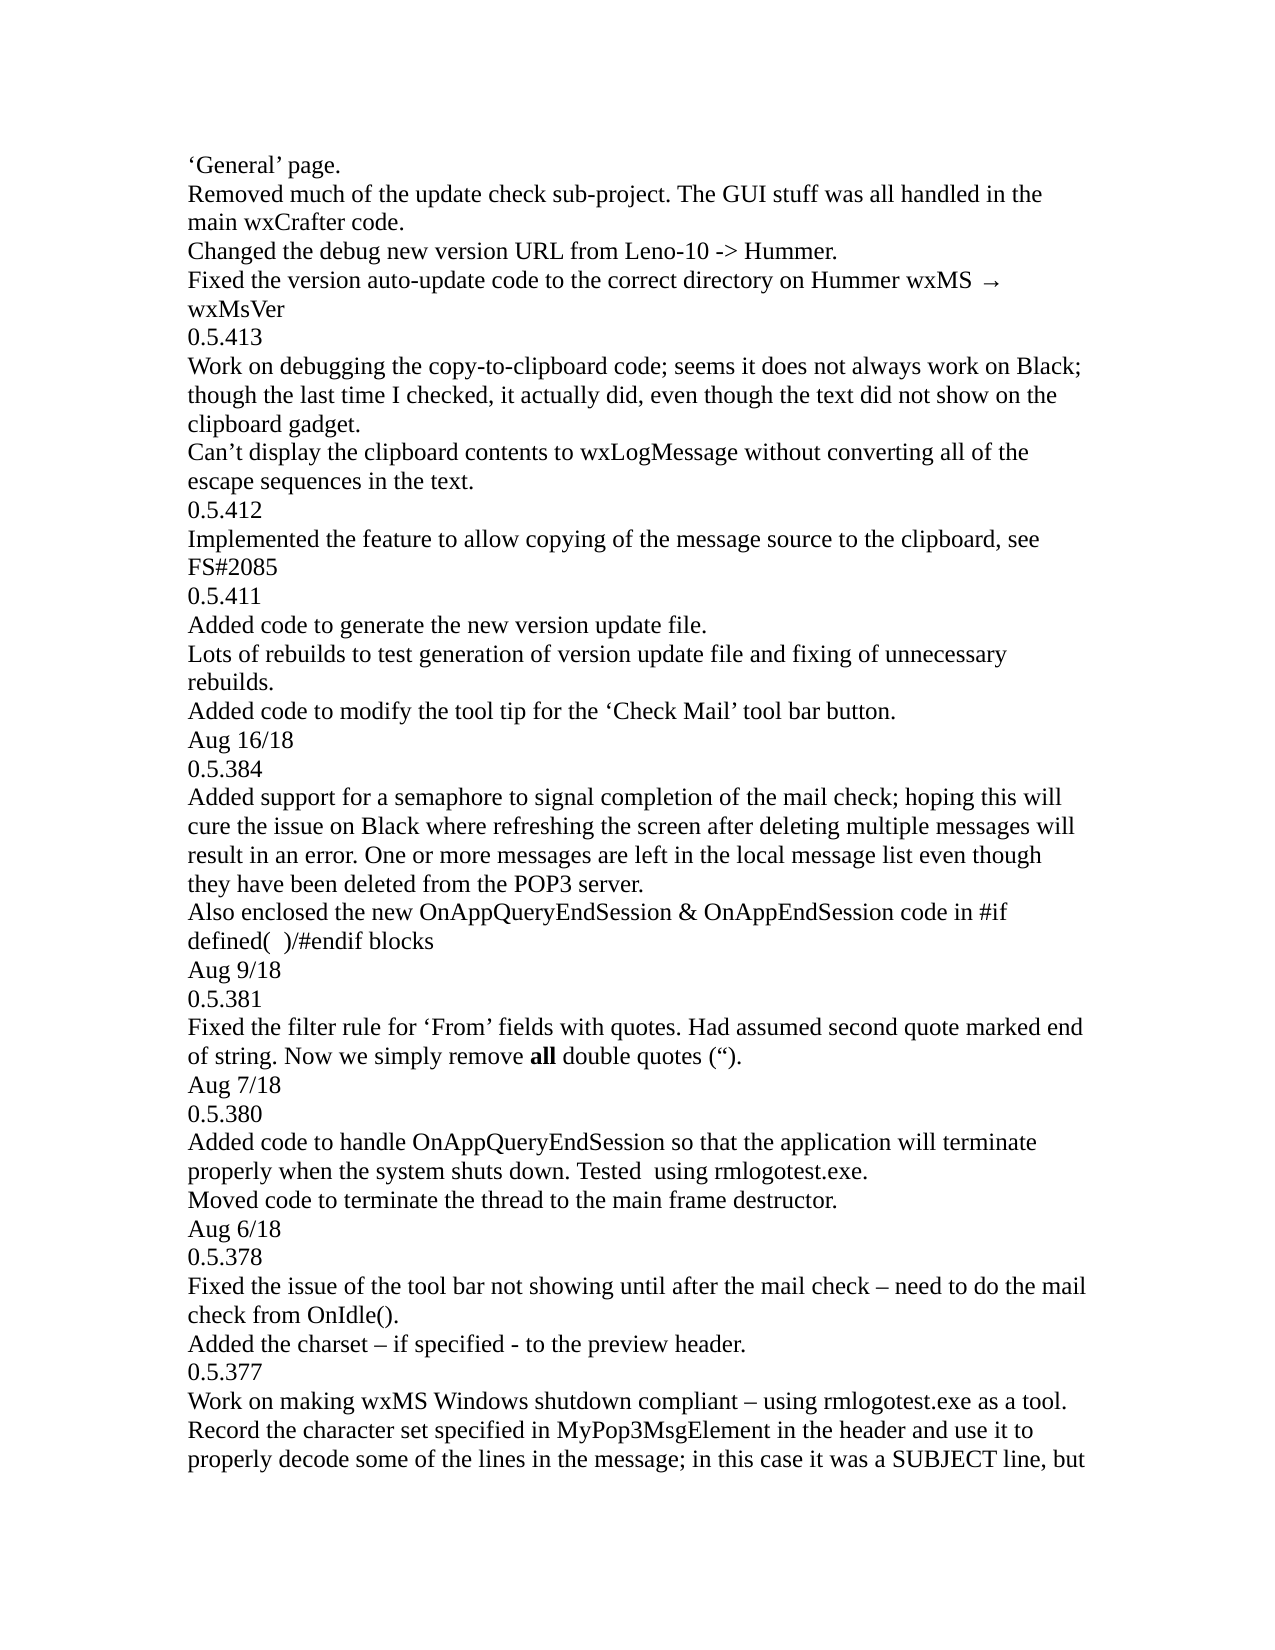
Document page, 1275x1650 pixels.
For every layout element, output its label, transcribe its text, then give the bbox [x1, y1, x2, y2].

text 0.5.381 [187, 984, 1087, 1012]
text Aug 9/18 [187, 955, 1087, 984]
text Fixed the filter rule for ‘From’ fields with quotes. Had assumed second quote marked end of string. Now we simply remove all double quotes (“). [187, 1012, 1087, 1070]
text 0.5.412 [187, 495, 1087, 524]
text Added the charset – if specified - to the preview header. [187, 1329, 1087, 1357]
text Lots of rebuilds to test generation of version update file and fixing of unnecessary rebuilds. [187, 639, 1087, 696]
text Changed the debug new version URL from Leno-10 -> Hummer. [187, 236, 1087, 265]
text Fixed the issue of the tool bar not showing until after the mail check – need to do the mail check from OnIdle(). [187, 1271, 1087, 1329]
text Implemented the feature to allow copying of the message source to the clipboard, see FS#2085 [187, 524, 1087, 581]
text Added support for a semaphore to signal completion of the mail check; hoping this will cure the issue on Black where refreshing the screen after deleting multiple messages will result in an error. One or more messages are left in the local message list even though they have been deleted from the POP3 server. [187, 782, 1087, 897]
text Work on making wxMS Windows shutdown compliant – using rmlogotest.exe as a tool. [187, 1386, 1087, 1415]
text Fixed the version auto-update code to the correct directory on Hummer wxMS → wxMsVer [187, 265, 1087, 322]
text 0.5.411 [187, 581, 1087, 610]
text 0.5.384 [187, 754, 1087, 782]
text Also enclosed the new OnAppQueryEndSession & OnAppEndSession code in #if defined( )/#endif blocks [187, 897, 1087, 955]
text Added code to modify the tool tip for the ‘Check Mail’ tool bar button. [187, 696, 1087, 725]
text 0.5.377 [187, 1357, 1087, 1386]
text Aug 6/18 [187, 1214, 1087, 1242]
text Can’t display the clipboard contents to wxLogMessage without converting all of the escape sequences in the text. [187, 437, 1087, 495]
text 0.5.378 [187, 1242, 1087, 1271]
text Work on debugging the copy-to-clipboard code; seems it does not always work on Black; though the last time I checked, it actually did, even though the text did not show on the clipboard gadget. [187, 351, 1087, 437]
text Removed much of the update check sub-project. The GUI stuff was all handled in the main wxCrafter code. [187, 179, 1087, 236]
text 0.5.413 [187, 322, 1087, 351]
text Record the character set specified in MyPop3MsgElement in the header and use it to properly decode some of the lines in the message; in this case it was a SUBJECT line, but [187, 1415, 1087, 1472]
text Aug 7/18 [187, 1070, 1087, 1099]
text ‘General’ page. [187, 150, 1087, 179]
text 0.5.380 [187, 1099, 1087, 1127]
text Added code to handle OnAppQueryEndSession so that the application will terminate properly when the system shuts down. Tested using rmlogotest.exe. [187, 1127, 1087, 1185]
text Aug 16/18 [187, 725, 1087, 754]
text Added code to generate the new version update file. [187, 610, 1087, 639]
text Moved code to terminate the thread to the main frame destructor. [187, 1185, 1087, 1214]
